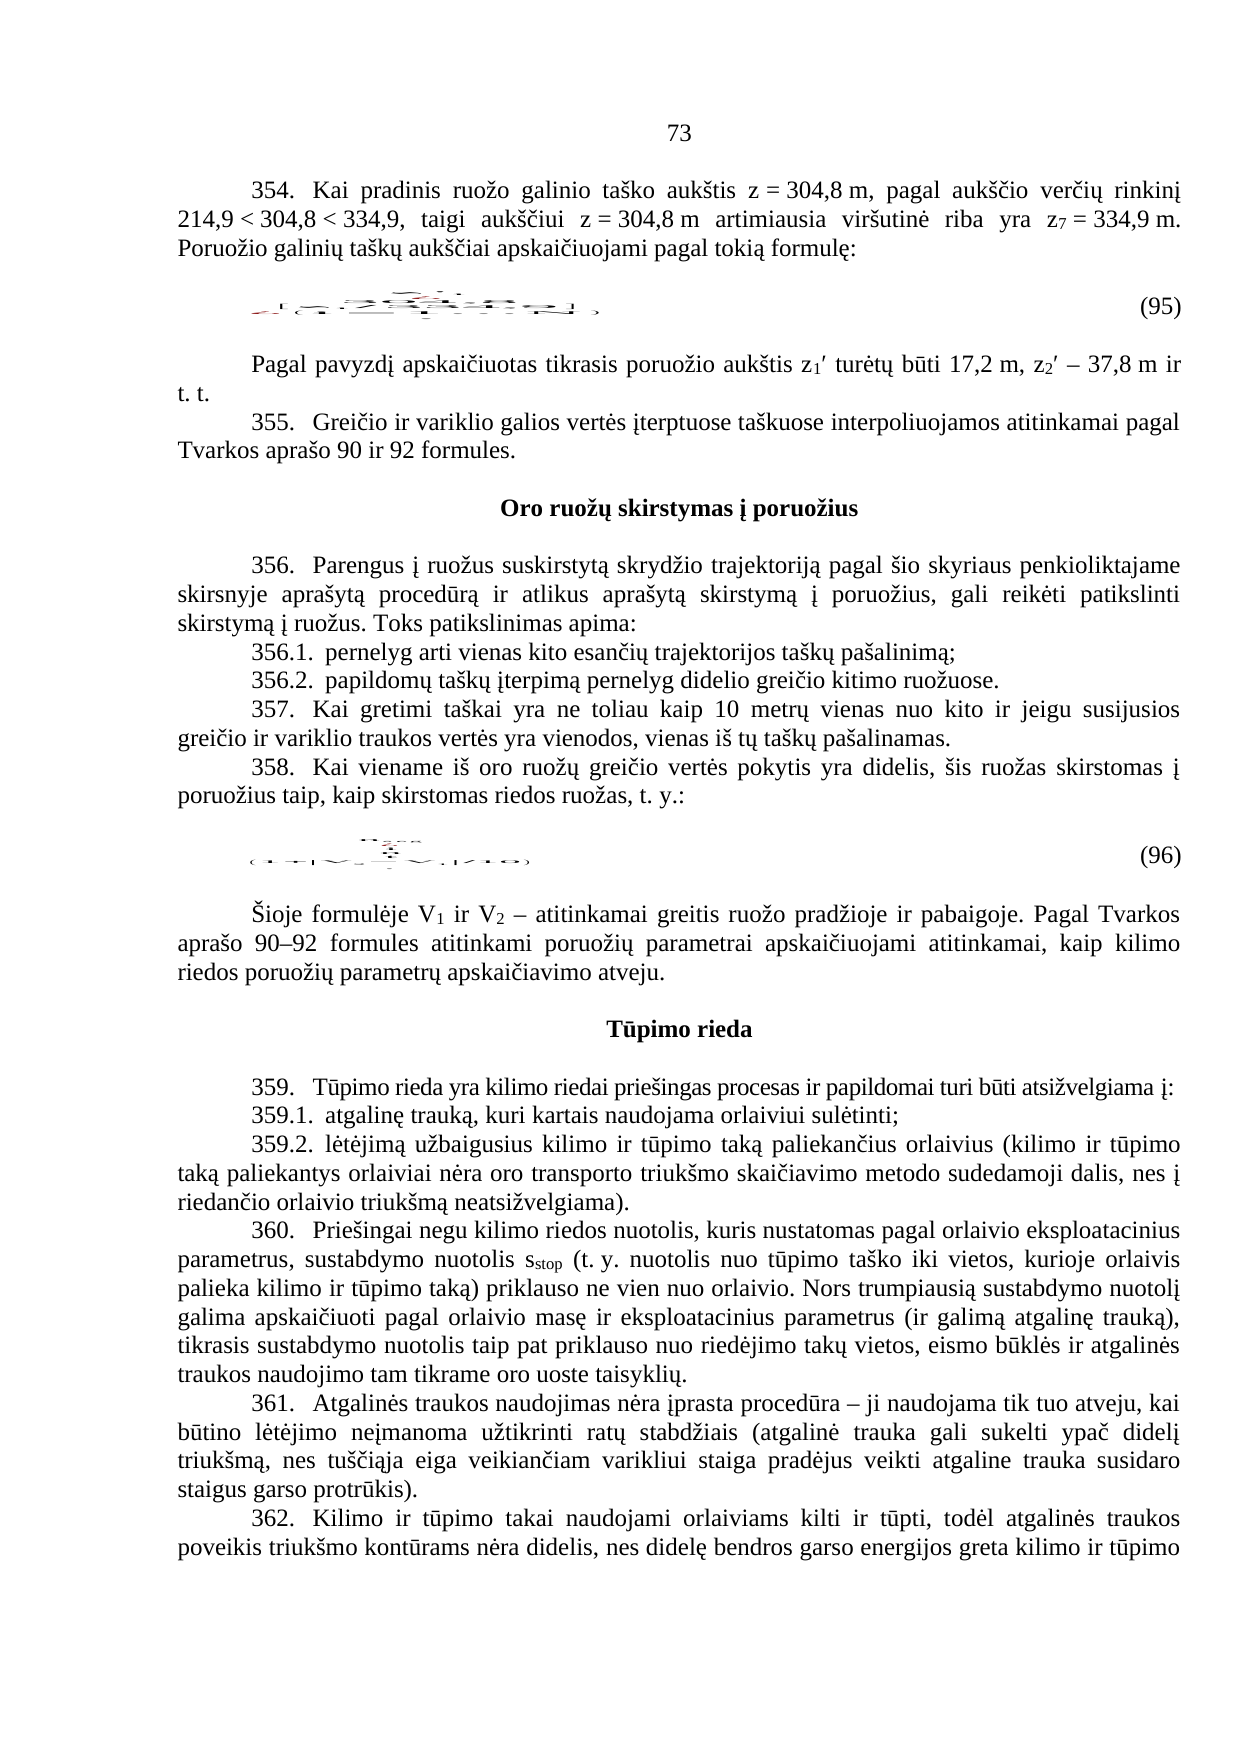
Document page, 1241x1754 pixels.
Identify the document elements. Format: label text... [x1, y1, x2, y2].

text 356. Parengus į ruožus suskirstytą skrydžio trajektoriją pagal šio skyriaus penkioliktajame skirsnyje aprašytą procedūrą ir atlikus aprašytą skirstymą į poruožius, gali reikėti patikslinti skirstymą į ruožus. Toks patikslinimas apima: [177, 550, 1181, 637]
text 355. Greičio ir variklio galios vertės įterptuose taškuose interpoliuojamos atitinkamai pagal Tvarkos aprašo 90 ir 92 formules. [177, 407, 1181, 464]
table_header [177, 291, 1140, 320]
table_header 96 [1148, 838, 1173, 871]
text 356.1. pernelyg arti vienas kito esančių trajektorijos taškų pašalinimą; [177, 637, 1181, 665]
text 354. Kai pradinis ruožo galinio taško aukštis z = 304,8 m, pagal aukščio verčių rinkinį 214,9 < 304,8 < 334,9, taigi aukščiui z = 304,8 m artimiausia viršutinė riba yra z7 = 334,9 m. Poruožio galinių taškų aukščiai apskaičiuojami pagal tokią formulę: [177, 176, 1181, 262]
table_header ( [1140, 291, 1148, 320]
text 358. Kai viename iš oro ruožų greičio vertės pokytis yra didelis, šis ruožas skirstomas į poruožius taip, kaip skirstomas riedos ruožas, t. y.: [177, 752, 1181, 809]
text Oro ruožų skirstymas į poruožius [177, 493, 1181, 522]
table_header ) [1173, 838, 1186, 871]
text 359.2. lėtėjimą užbaigusius kilimo ir tūpimo taką paliekančius orlaivius (kilimo ir tūpimo taką paliekantys orlaiviai nėra oro transporto triukšmo skaičiavimo metodo sudedamoji dalis, nes į riedančio orlaivio triukšmą neatsižvelgiama). [177, 1129, 1181, 1216]
table_header ( [1140, 838, 1148, 871]
table_header 95 [1148, 291, 1173, 320]
table_header ) [1173, 291, 1186, 320]
text Tūpimo rieda [177, 1014, 1181, 1043]
text 359. Tūpimo rieda yra kilimo riedai priešingas procesas ir papildomai turi būti atsižvelgiama į: [177, 1072, 1181, 1101]
text 360. Priešingai negu kilimo riedos nuotolis, kuris nustatomas pagal orlaivio eksploatacinius parametrus, sustabdymo nuotolis sstop (t. y. nuotolis nuo tūpimo taško iki vietos, kurioje orlaivis palieka kilimo ir tūpimo taką) priklauso ne vien nuo orlaivio. Nors trumpiausią sustabdymo nuotolį galima apskaičiuoti pagal orlaivio masę ir eksploatacinius parametrus (ir galimą atgalinę trauką), tikrasis sustabdymo nuotolis taip pat priklauso nuo riedėjimo takų vietos, eismo būklės ir atgalinės traukos naudojimo tam tikrame oro uoste taisyklių. [177, 1216, 1181, 1388]
text Pagal pavyzdį apskaičiuotas tikrasis poruožio aukštis z1′ turėtų būti 17,2 m, z2′ – 37,8 m ir t. t. [177, 349, 1181, 407]
table_header [177, 838, 1140, 871]
text 357. Kai gretimi taškai yra ne toliau kaip 10 metrų vienas nuo kito ir jeigu susijusios greičio ir variklio traukos vertės yra vienodos, vienas iš tų taškų pašalinamas. [177, 694, 1181, 752]
text 359.1. atgalinę trauką, kuri kartais naudojama orlaiviui sulėtinti; [177, 1101, 1181, 1129]
text Šioje formulėje V1 ir V2 – atitinkamai greitis ruožo pradžioje ir pabaigoje. Pagal Tvarkos aprašo 90–92 formules atitinkami poruožių parametrai apskaičiuojami atitinkamai, kaip kilimo riedos poruožių parametrų apskaičiavimo atveju. [177, 899, 1181, 986]
text 361. Atgalinės traukos naudojimas nėra įprasta procedūra – ji naudojama tik tuo atveju, kai būtino lėtėjimo neįmanoma užtikrinti ratų stabdžiais (atgalinė trauka gali sukelti ypač didelį triukšmą, nes tuščiąja eiga veikiančiam varikliui staiga pradėjus veikti atgaline trauka susidaro staigus garso protrūkis). [177, 1388, 1181, 1503]
text 362. Kilimo ir tūpimo takai naudojami orlaiviams kilti ir tūpti, todėl atgalinės traukos poveikis triukšmo kontūrams nėra didelis, nes didelę bendros garso energijos greta kilimo ir tūpimo [177, 1503, 1181, 1561]
text 356.2. papildomų taškų įterpimą pernelyg didelio greičio kitimo ruožuose. [177, 665, 1181, 694]
